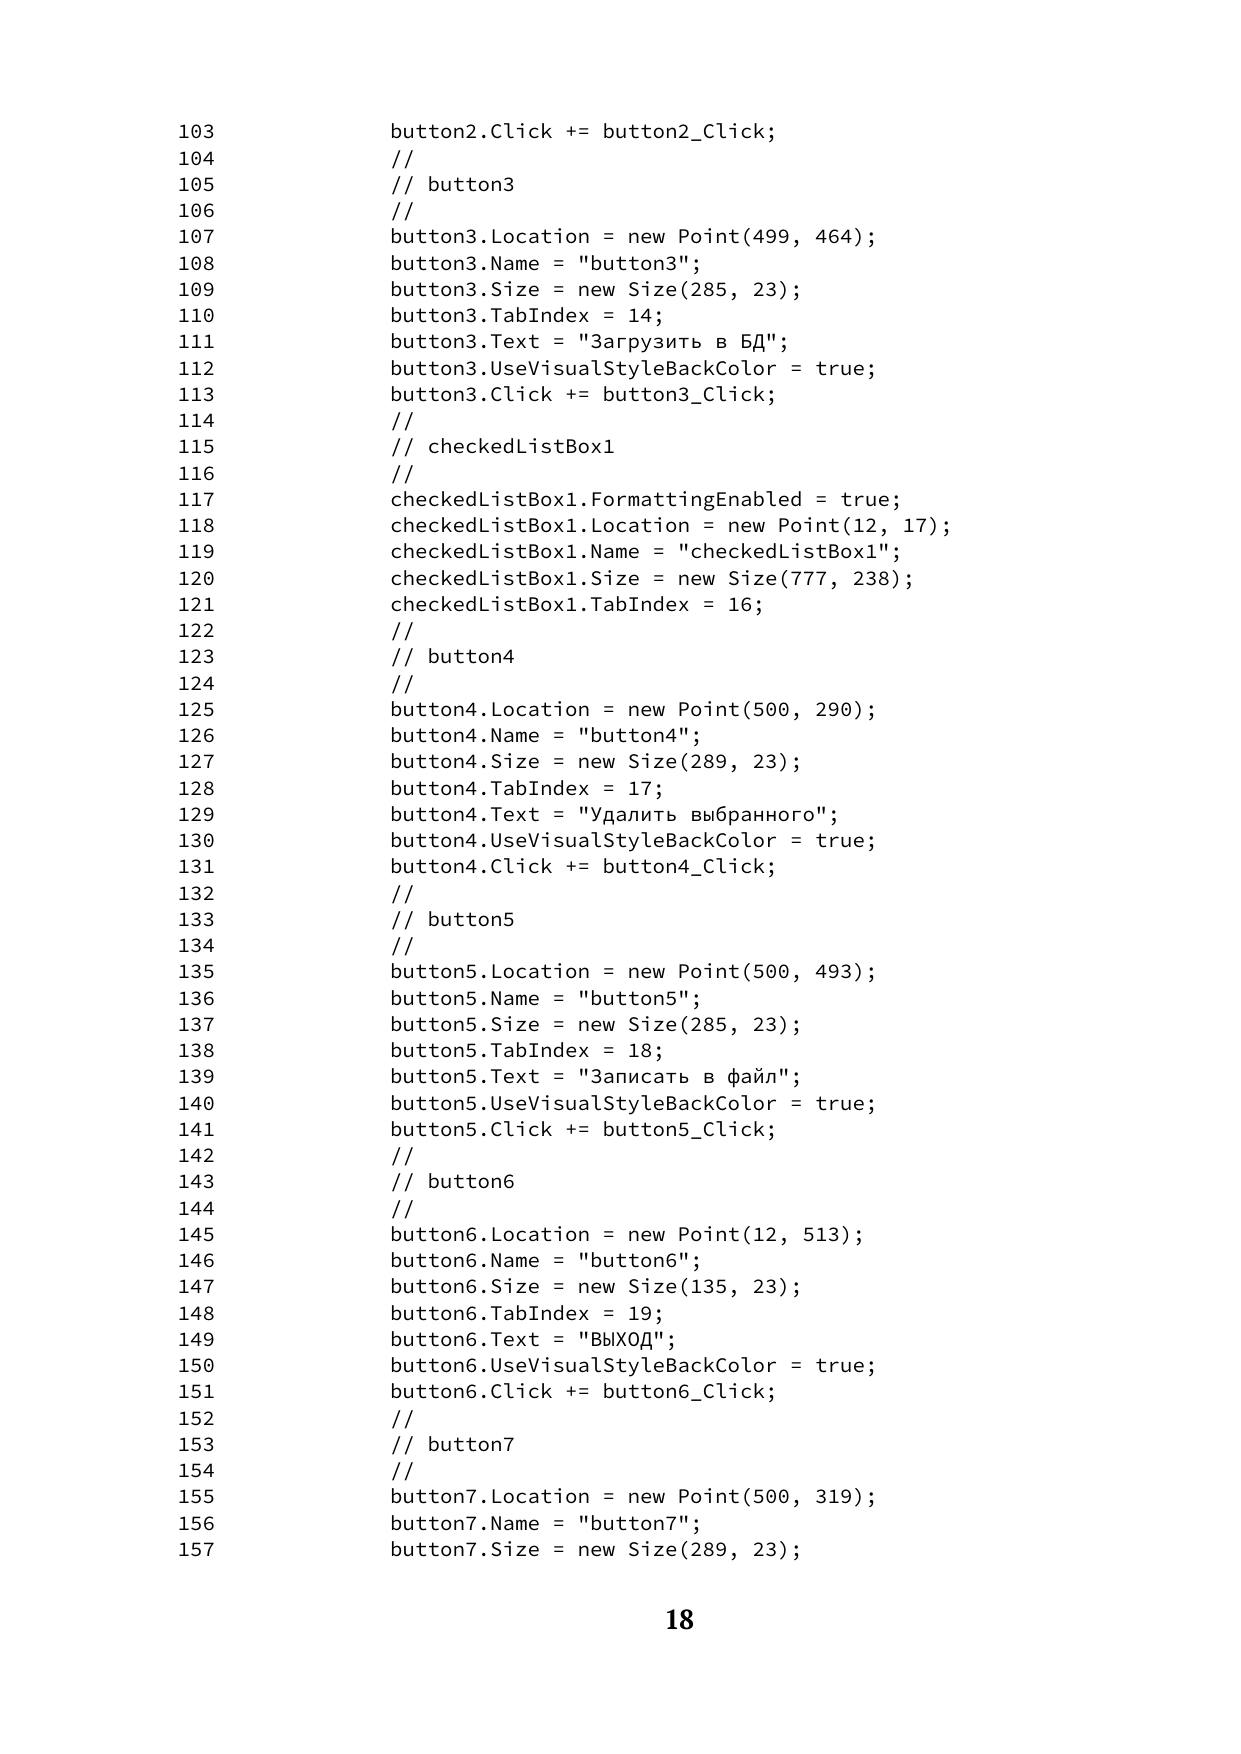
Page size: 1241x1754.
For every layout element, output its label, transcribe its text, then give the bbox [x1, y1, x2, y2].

text 136 button5.Name = "button5"; [177, 984, 1181, 1011]
text 109 button3.Size = new Size(285, 23); [177, 276, 1181, 302]
text 135 button5.Location = new Point(500, 493); [177, 958, 1181, 984]
text 123 // button4 [177, 643, 1181, 669]
text 118 checkedListBox1.Location = new Point(12, 17); [177, 512, 1181, 538]
text 110 button3.TabIndex = 14; [177, 302, 1181, 328]
text 131 button4.Click += button4_Click; [177, 853, 1181, 879]
text 105 // button3 [177, 171, 1181, 197]
text 153 // button7 [177, 1431, 1181, 1457]
text 112 button3.UseVisualStyleBackColor = true; [177, 354, 1181, 381]
text 150 button6.UseVisualStyleBackColor = true; [177, 1352, 1181, 1378]
text 103 button2.Click += button2_Click; [177, 118, 1181, 144]
text 128 button4.TabIndex = 17; [177, 774, 1181, 801]
text 133 // button5 [177, 906, 1181, 932]
text 130 button4.UseVisualStyleBackColor = true; [177, 827, 1181, 853]
text 106 // [177, 197, 1181, 223]
text 149 button6.Text = "ВЫХОД"; [177, 1326, 1181, 1352]
text 152 // [177, 1404, 1181, 1431]
text 132 // [177, 879, 1181, 906]
text 117 checkedListBox1.FormattingEnabled = true; [177, 486, 1181, 512]
text 146 button6.Name = "button6"; [177, 1247, 1181, 1273]
text 138 button5.TabIndex = 18; [177, 1037, 1181, 1063]
text 120 checkedListBox1.Size = new Size(777, 238); [177, 564, 1181, 591]
text 124 // [177, 669, 1181, 696]
text 139 button5.Text = "Записать в файл"; [177, 1063, 1181, 1089]
text 113 button3.Click += button3_Click; [177, 381, 1181, 407]
text 156 button7.Name = "button7"; [177, 1509, 1181, 1536]
text 127 button4.Size = new Size(289, 23); [177, 748, 1181, 774]
text 140 button5.UseVisualStyleBackColor = true; [177, 1089, 1181, 1116]
text 148 button6.TabIndex = 19; [177, 1299, 1181, 1326]
text 107 button3.Location = new Point(499, 464); [177, 223, 1181, 249]
text 154 // [177, 1457, 1181, 1483]
text 116 // [177, 459, 1181, 486]
text 129 button4.Text = "Удалить выбранного"; [177, 801, 1181, 827]
text 119 checkedListBox1.Name = "checkedListBox1"; [177, 538, 1181, 564]
text 137 button5.Size = new Size(285, 23); [177, 1011, 1181, 1037]
text 141 button5.Click += button5_Click; [177, 1116, 1181, 1142]
text 108 button3.Name = "button3"; [177, 249, 1181, 276]
text 145 button6.Location = new Point(12, 513); [177, 1221, 1181, 1247]
text 147 button6.Size = new Size(135, 23); [177, 1273, 1181, 1299]
text 134 // [177, 932, 1181, 958]
text 151 button6.Click += button6_Click; [177, 1378, 1181, 1404]
text 126 button4.Name = "button4"; [177, 722, 1181, 748]
text 121 checkedListBox1.TabIndex = 16; [177, 591, 1181, 617]
text 111 button3.Text = "Загрузить в БД"; [177, 328, 1181, 354]
text 155 button7.Location = new Point(500, 319); [177, 1483, 1181, 1509]
text 143 // button6 [177, 1168, 1181, 1194]
text 125 button4.Location = new Point(500, 290); [177, 696, 1181, 722]
text 115 // checkedListBox1 [177, 433, 1181, 459]
text 142 // [177, 1142, 1181, 1168]
text 114 // [177, 407, 1181, 433]
text 144 // [177, 1194, 1181, 1221]
text 104 // [177, 144, 1181, 171]
text 157 button7.Size = new Size(289, 23); [177, 1536, 1181, 1562]
text 122 // [177, 617, 1181, 643]
